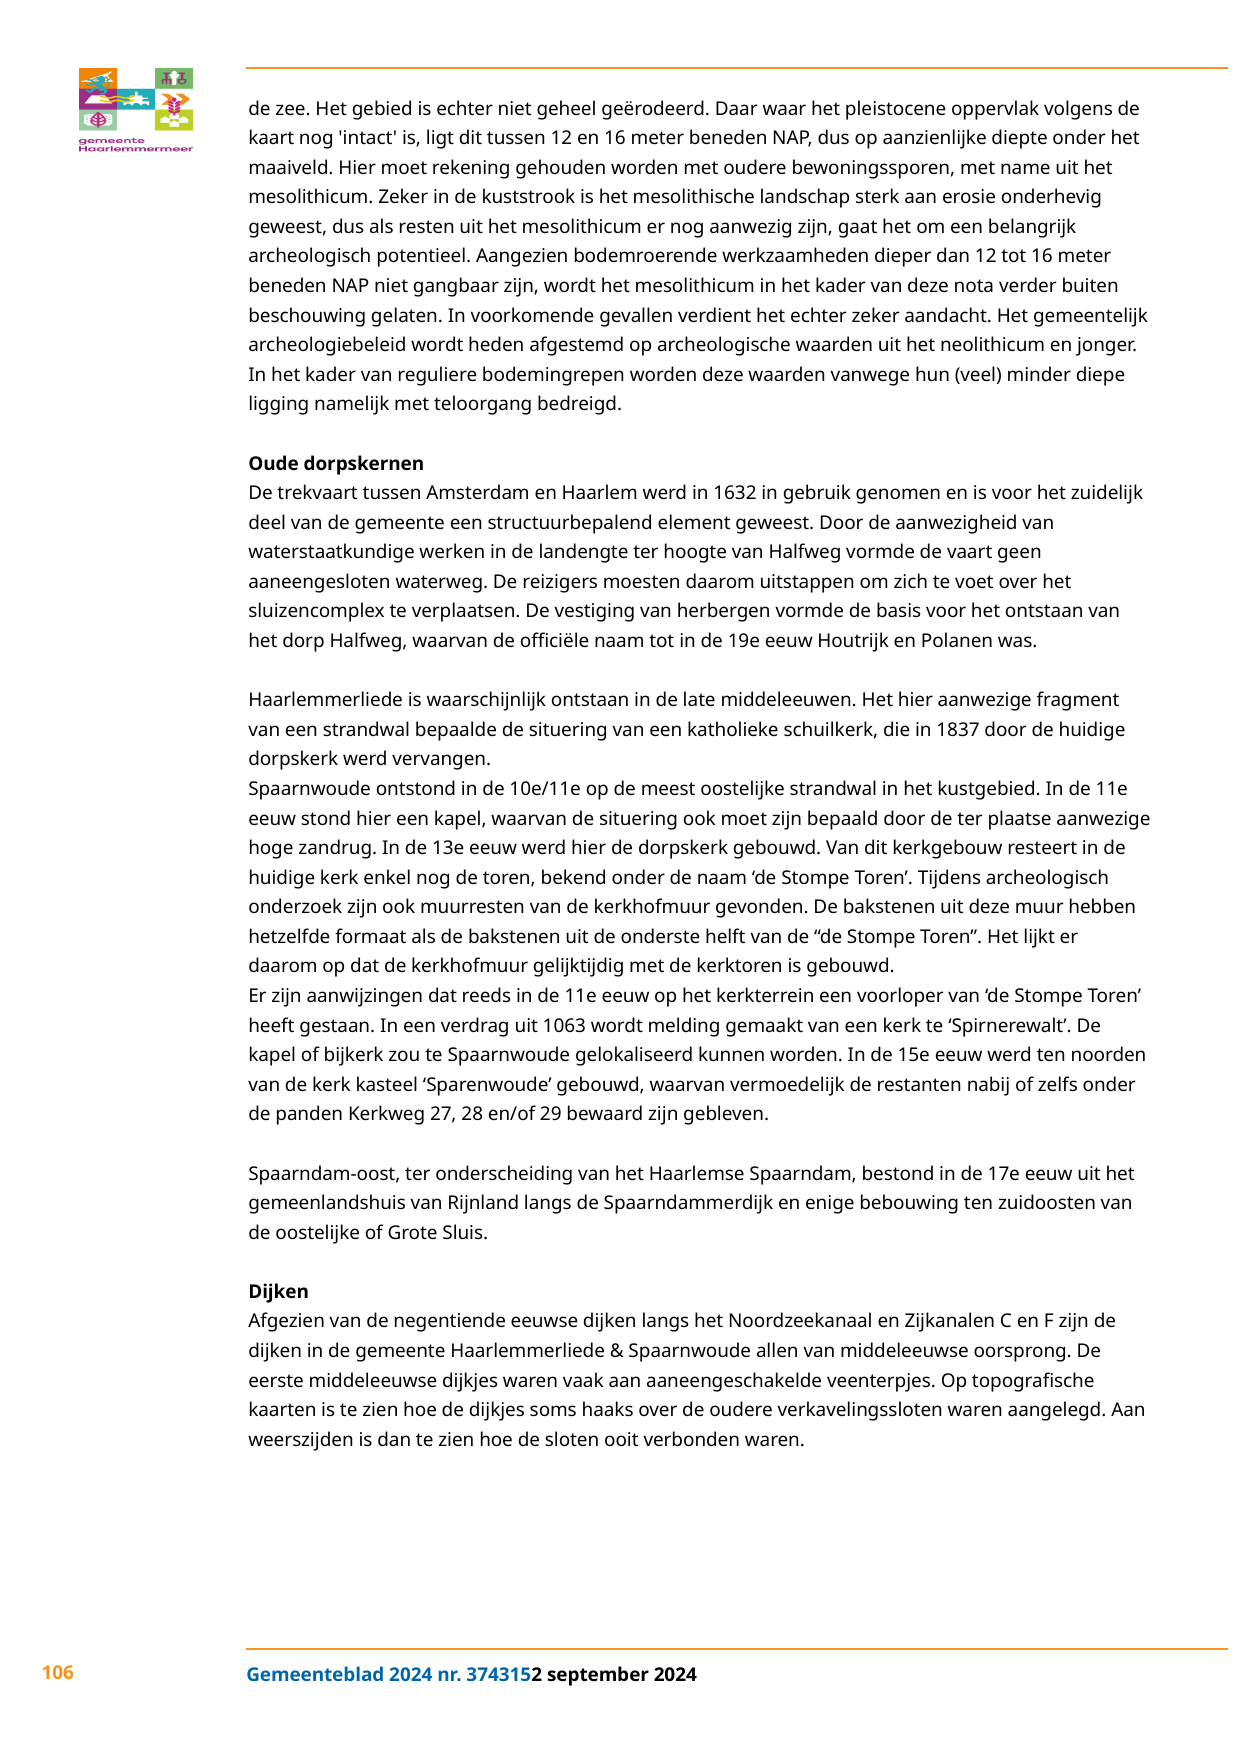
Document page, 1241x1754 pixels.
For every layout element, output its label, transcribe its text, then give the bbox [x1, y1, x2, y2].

text De trekvaart tussen Amsterdam en Haarlem werd in 1632 in gebruik genomen en is voor het zuidelijk deel van de gemeente een structuurbepalend element geweest. Door de aanwezigheid van waterstaatkundige werken in de landengte ter hoogte van Halfweg vormde de vaart geen aaneengesloten waterweg. De reizigers moesten daarom uitstappen om zich te voet over het sluizencomplex te verplaatsen. De vestiging van herbergen vormde de basis voor het ontstaan van het dorp Halfweg, waarvan de officiële naam tot in de 19e eeuw Houtrijk en Polanen was. [248, 479, 1152, 653]
text Oude dorpskernen [248, 450, 1152, 476]
text Spaarndam-oost, ter onderscheiding van het Haarlemse Spaarndam, bestond in de 17e eeuw uit het gemeenlandshuis van Rijnland langs de Spaarndammerdijk en enige bebouwing ten zuidoosten van de oostelijke of Grote Sluis. [248, 1160, 1152, 1245]
picture [41, 47, 231, 172]
text Haarlemmerliede is waarschijnlijk ontstaan in de late middeleeuwen. Het hier aanwezige fragment van een strandwal bepaalde de situering van een katholieke schuilkerk, die in 1837 door de huidige dorpskerk werd vervangen. [248, 686, 1152, 771]
text Er zijn aanwijzingen dat reeds in de 11e eeuw op het kerkterrein een voorloper van ‘de Stompe Toren’ heeft gestaan. In een verdrag uit 1063 wordt melding gemaakt van een kerk te ‘Spirnerewalt’. De kapel of bijkerk zou te Spaarnwoude gelokaliseerd kunnen worden. In de 15e eeuw werd ten noorden van de kerk kasteel ‘Sparenwoude’ gebouwd, waarvan vermoedelijk de restanten nabij of zelfs onder de panden Kerkweg 27, 28 en/of 29 bewaard zijn gebleven. [248, 982, 1152, 1126]
text de zee. Het gebied is echter niet geheel geërodeerd. Daar waar het pleistocene oppervlak volgens de kaart nog 'intact' is, ligt dit tussen 12 en 16 meter beneden NAP, dus op aanzienlijke diepte onder het maaiveld. Hier moet rekening gehouden worden met oudere bewoningssporen, met name uit het mesolithicum. Zeker in de kuststrook is het mesolithische landschap sterk aan erosie onderhevig geweest, dus als resten uit het mesolithicum er nog aanwezig zijn, gaat het om een belangrijk archeologisch potentieel. Aangezien bodemroerende werkzaamheden dieper dan 12 tot 16 meter beneden NAP niet gangbaar zijn, wordt het mesolithicum in het kader van deze nota verder buiten beschouwing gelaten. In voorkomende gevallen verdient het echter zeker aandacht. Het gemeentelijk archeologiebeleid wordt heden afgestemd op archeologische waarden uit het neolithicum en jonger. In het kader van reguliere bodemingrepen worden deze waarden vanwege hun (veel) minder diepe ligging namelijk met teloorgang bedreigd. [248, 95, 1152, 416]
text Afgezien van de negentiende eeuwse dijken langs het Noordzeekanaal en Zijkanalen C en F zijn de dijken in de gemeente Haarlemmerliede & Spaarnwoude allen van middeleeuwse oorsprong. De eerste middeleeuwse dijkjes waren vaak aan aaneengeschakelde veenterpjes. Op topografische kaarten is te zien hoe de dijkjes soms haaks over de oudere verkavelingssloten waren aangelegd. Aan weerszijden is dan te zien hoe de sloten ooit verbonden waren. [248, 1308, 1152, 1452]
text Dijken [248, 1278, 1152, 1304]
text Spaarnwoude ontstond in de 10e/11e op de meest oostelijke strandwal in het kustgebied. In de 11e eeuw stond hier een kapel, waarvan de situering ook moet zijn bepaald door de ter plaatse aanwezige hoge zandrug. In de 13e eeuw werd hier de dorpskerk gebouwd. Van dit kerkgebouw resteert in de huidige kerk enkel nog de toren, bekend onder de naam ‘de Stompe Toren’. Tijdens archeologisch onderzoek zijn ook muurresten van de kerkhofmuur gevonden. De bakstenen uit deze muur hebben hetzelfde formaat als de bakstenen uit de onderste helft van de “de Stompe Toren”. Het lijkt er daarom op dat de kerkhofmuur gelijktijdig met de kerktoren is gebouwd. [248, 775, 1152, 978]
